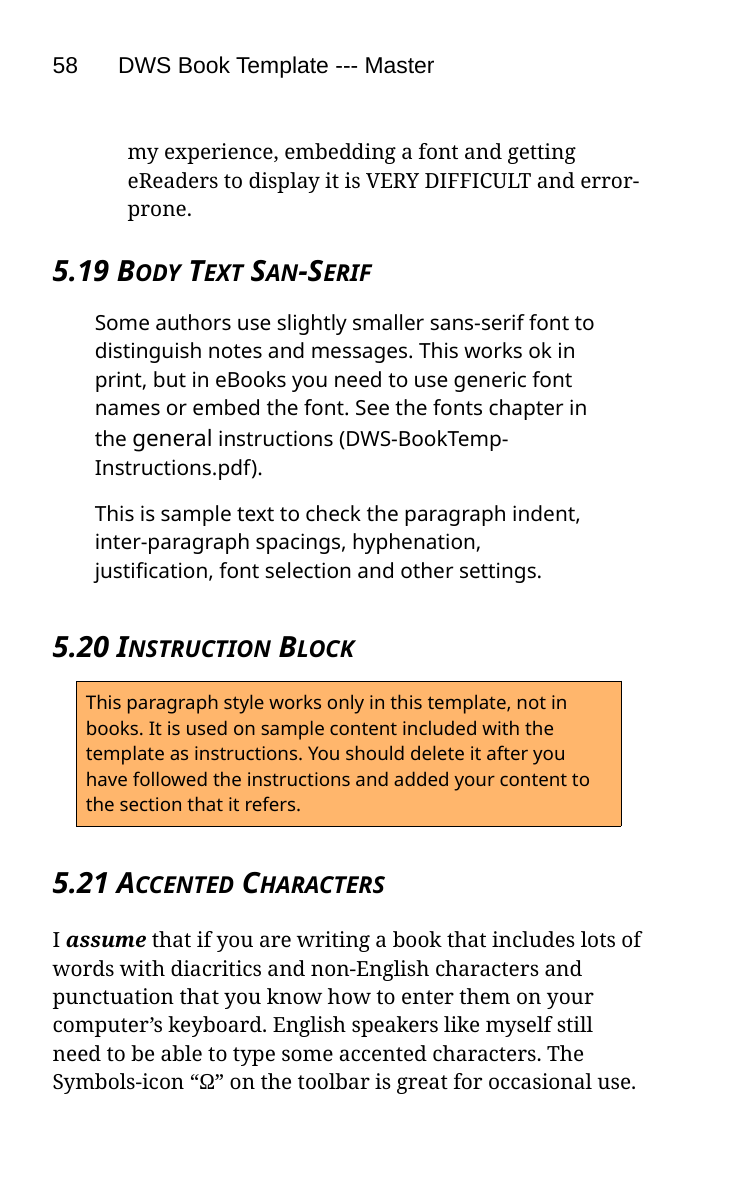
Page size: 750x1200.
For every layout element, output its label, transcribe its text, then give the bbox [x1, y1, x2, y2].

subtitle Body Text San-Serif [52, 251, 645, 290]
text This paragraph style works only in this template, not in books. It is used on sample content included with the template as instructions. You should delete it after you have followed the instructions and added your content to the section that it refers. [77, 682, 621, 826]
subtitle Accented Characters [52, 862, 645, 902]
list my experience, embedding a font and getting eReaders to display it is VERY DIFFICULT and error-prone. [90, 137, 645, 223]
text I assume that if you are writing a book that includes lots of words with diacritics and non-English characters and punctuation that you know how to enter them on your computer’s keyboard. English speakers like myself still need to be able to type some accented characters. The Symbols-icon “Ω” on the toolbar is great for occasional use. [52, 925, 645, 1096]
text This is sample text to check the paragraph indent, inter-paragraph spacings, hyphenation, justification, font selection and other settings. [91, 496, 606, 587]
text Some authors use slightly smaller sans-serif font to distinguish notes and messages. This works ok in print, but in eBooks you need to use generic font names or embed the font. See the fonts chapter in the general instructions (DWS-BookTemp-Instructions.pdf). [91, 305, 606, 481]
subtitle Instruction Block [52, 626, 645, 666]
